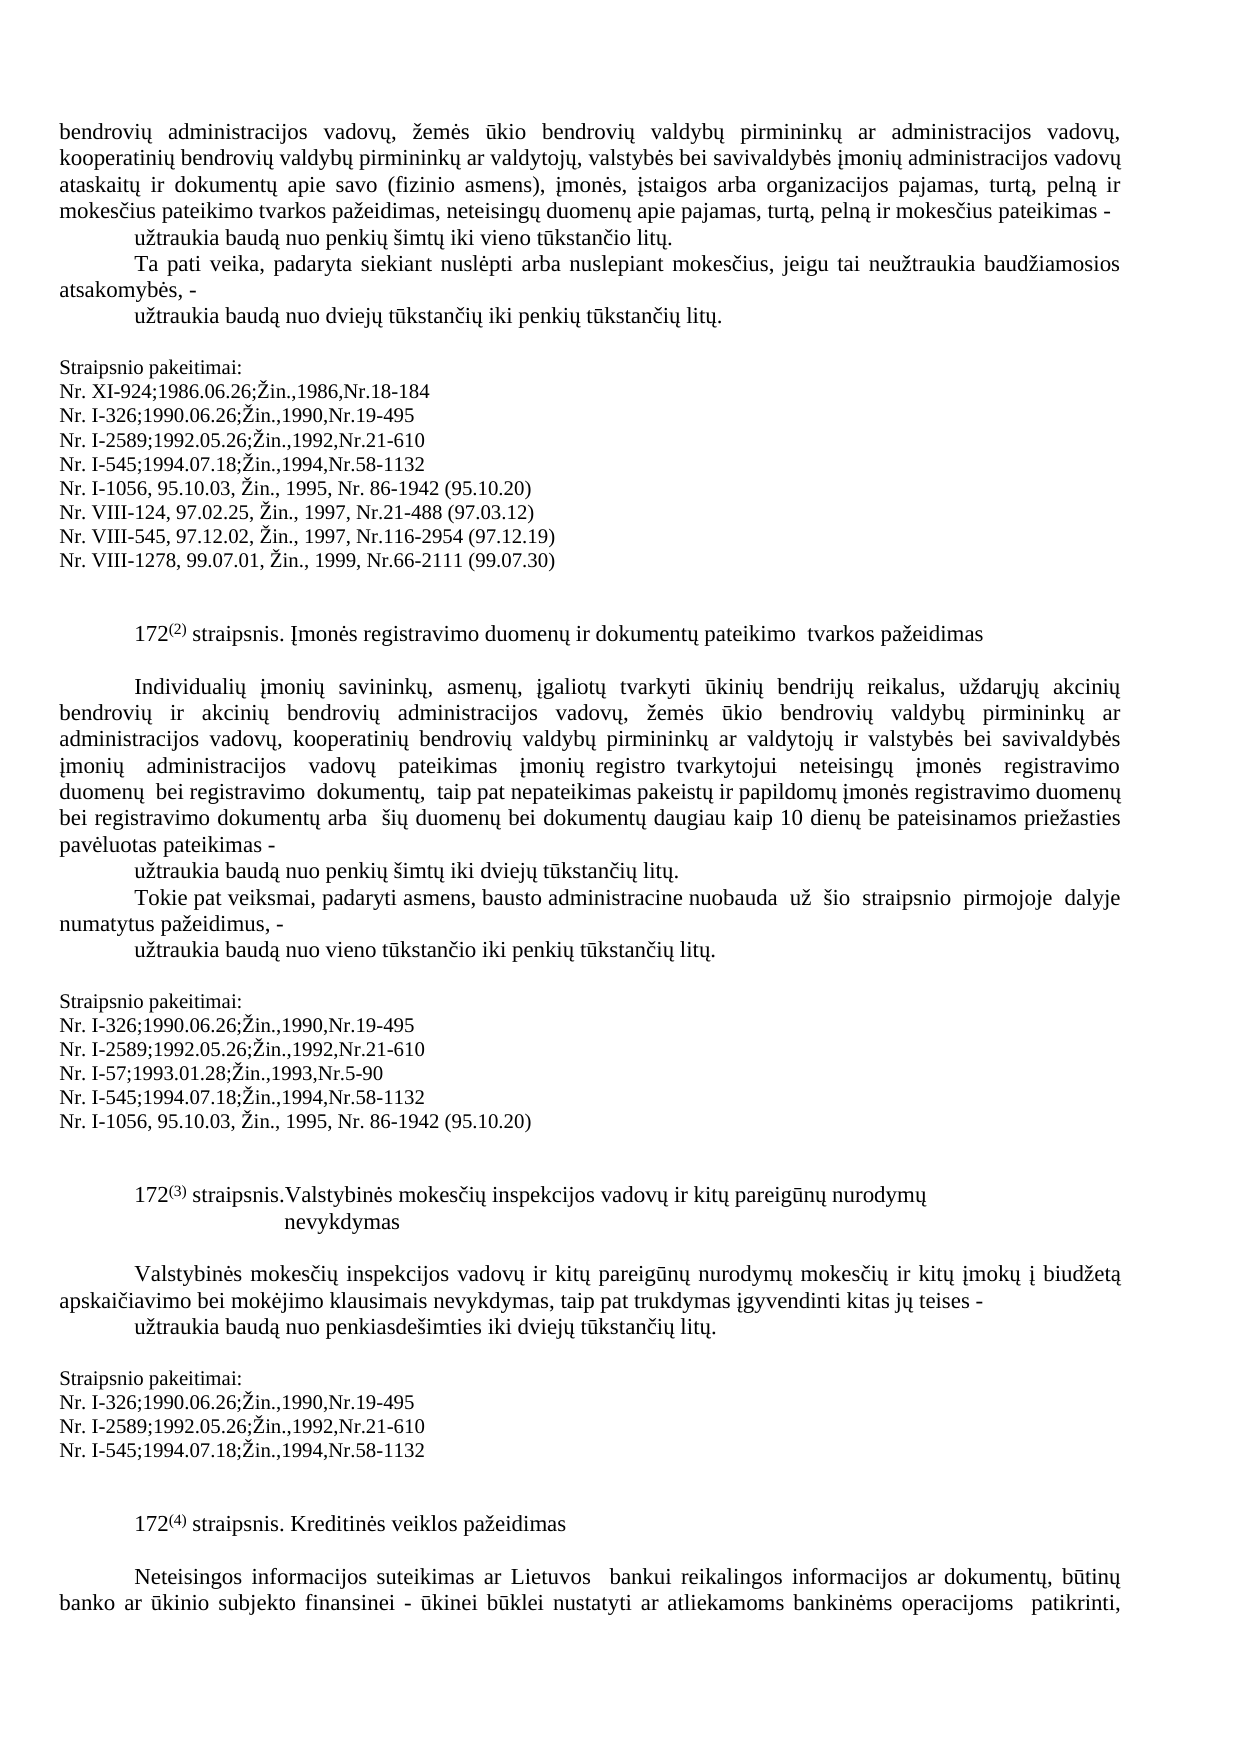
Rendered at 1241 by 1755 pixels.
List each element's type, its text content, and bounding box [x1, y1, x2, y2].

text Nr. VIII-545, 97.12.02, Žin., 1997, Nr.116-2954 (97.12.19) [59, 524, 1122, 548]
text Nr. I-326;1990.06.26;Žin.,1990,Nr.19-495 [59, 1390, 1122, 1414]
text Straipsnio pakeitimai: [59, 355, 1122, 379]
text 172(3) straipsnis.Valstybinės mokesčių inspekcijos vadovų ir kitų pareigūnų nurodymų [59, 1181, 1122, 1208]
text Nr. I-1056, 95.10.03, Žin., 1995, Nr. 86-1942 (95.10.20) [59, 476, 1122, 500]
text Tokie pat veiksmai, padaryti asmens, bausto administracine nuobauda už šio straipsnio pirmojoje dalyje numatytus pažeidimus, - [59, 883, 1122, 936]
text Straipsnio pakeitimai: [59, 989, 1122, 1013]
text bendrovių administracijos vadovų, žemės ūkio bendrovių valdybų pirmininkų ar administracijos vadovų, kooperatinių bendrovių valdybų pirmininkų ar valdytojų, valstybės bei savivaldybės įmonių administracijos vadovų ataskaitų ir dokumentų apie savo (fizinio asmens), įmonės, įstaigos arba organizacijos pajamas, turtą, pelną ir mokesčius pateikimo tvarkos pažeidimas, neteisingų duomenų apie pajamas, turtą, pelną ir mokesčius pateikimas - [59, 118, 1122, 223]
text Nr. I-2589;1992.05.26;Žin.,1992,Nr.21-610 [59, 1414, 1122, 1438]
text Nr. I-2589;1992.05.26;Žin.,1992,Nr.21-610 [59, 427, 1122, 452]
text Neteisingos informacijos suteikimas ar Lietuvos bankui reikalingos informacijos ar dokumentų, būtinų banko ar ūkinio subjekto finansinei - ūkinei būklei nustatyti ar atliekamoms bankinėms operacijoms patikrinti, [59, 1563, 1122, 1616]
text Individualių įmonių savininkų, asmenų, įgaliotų tvarkyti ūkinių bendrijų reikalus, uždarųjų akcinių bendrovių ir akcinių bendrovių administracijos vadovų, žemės ūkio bendrovių valdybų pirmininkų ar administracijos vadovų, kooperatinių bendrovių valdybų pirmininkų ar valdytojų ir valstybės bei savivaldybės įmonių administracijos vadovų pateikimas įmonių registro tvarkytojui neteisingų įmonės registravimo duomenų bei registravimo dokumentų, taip pat nepateikimas pakeistų ir papildomų įmonės registravimo duomenų bei registravimo dokumentų arba šių duomenų bei dokumentų daugiau kaip 10 dienų be pateisinamos priežasties pavėluotas pateikimas - [59, 673, 1122, 857]
text Nr. VIII-124, 97.02.25, Žin., 1997, Nr.21-488 (97.03.12) [59, 500, 1122, 524]
text Valstybinės mokesčių inspekcijos vadovų ir kitų pareigūnų nurodymų mokesčių ir kitų įmokų į biudžetą apskaičiavimo bei mokėjimo klausimais nevykdymas, taip pat trukdymas įgyvendinti kitas jų teises - [59, 1261, 1122, 1313]
text užtraukia baudą nuo penkių šimtų iki vieno tūkstančio litų. [59, 223, 1122, 250]
text Straipsnio pakeitimai: [59, 1366, 1122, 1390]
text Nr. I-326;1990.06.26;Žin.,1990,Nr.19-495 [59, 1013, 1122, 1037]
text Nr. VIII-1278, 99.07.01, Žin., 1999, Nr.66-2111 (99.07.30) [59, 548, 1122, 572]
text Nr. I-2589;1992.05.26;Žin.,1992,Nr.21-610 [59, 1037, 1122, 1061]
text Nr. I-545;1994.07.18;Žin.,1994,Nr.58-1132 [59, 1085, 1122, 1109]
text užtraukia baudą nuo penkių šimtų iki dviejų tūkstančių litų. [59, 857, 1122, 883]
text Ta pati veika, padaryta siekiant nuslėpti arba nuslepiant mokesčius, jeigu tai neužtraukia baudžiamosios atsakomybės, - [59, 250, 1122, 303]
text užtraukia baudą nuo vieno tūkstančio iki penkių tūkstančių litų. [59, 936, 1122, 963]
text Nr. I-326;1990.06.26;Žin.,1990,Nr.19-495 [59, 403, 1122, 427]
text Nr. I-1056, 95.10.03, Žin., 1995, Nr. 86-1942 (95.10.20) [59, 1109, 1122, 1133]
text užtraukia baudą nuo dviejų tūkstančių iki penkių tūkstančių litų. [59, 303, 1122, 329]
text 172(2) straipsnis. Įmonės registravimo duomenų ir dokumentų pateikimo tvarkos pažeidimas [59, 620, 1122, 646]
text Nr. XI-924;1986.06.26;Žin.,1986,Nr.18-184 [59, 379, 1122, 403]
text nevykdymas [209, 1208, 1122, 1234]
text Nr. I-545;1994.07.18;Žin.,1994,Nr.58-1132 [59, 452, 1122, 476]
text Nr. I-57;1993.01.28;Žin.,1993,Nr.5-90 [59, 1061, 1122, 1085]
text Nr. I-545;1994.07.18;Žin.,1994,Nr.58-1132 [59, 1438, 1122, 1462]
text 172(4) straipsnis. Kreditinės veiklos pažeidimas [59, 1510, 1122, 1537]
text užtraukia baudą nuo penkiasdešimties iki dviejų tūkstančių litų. [59, 1313, 1122, 1339]
